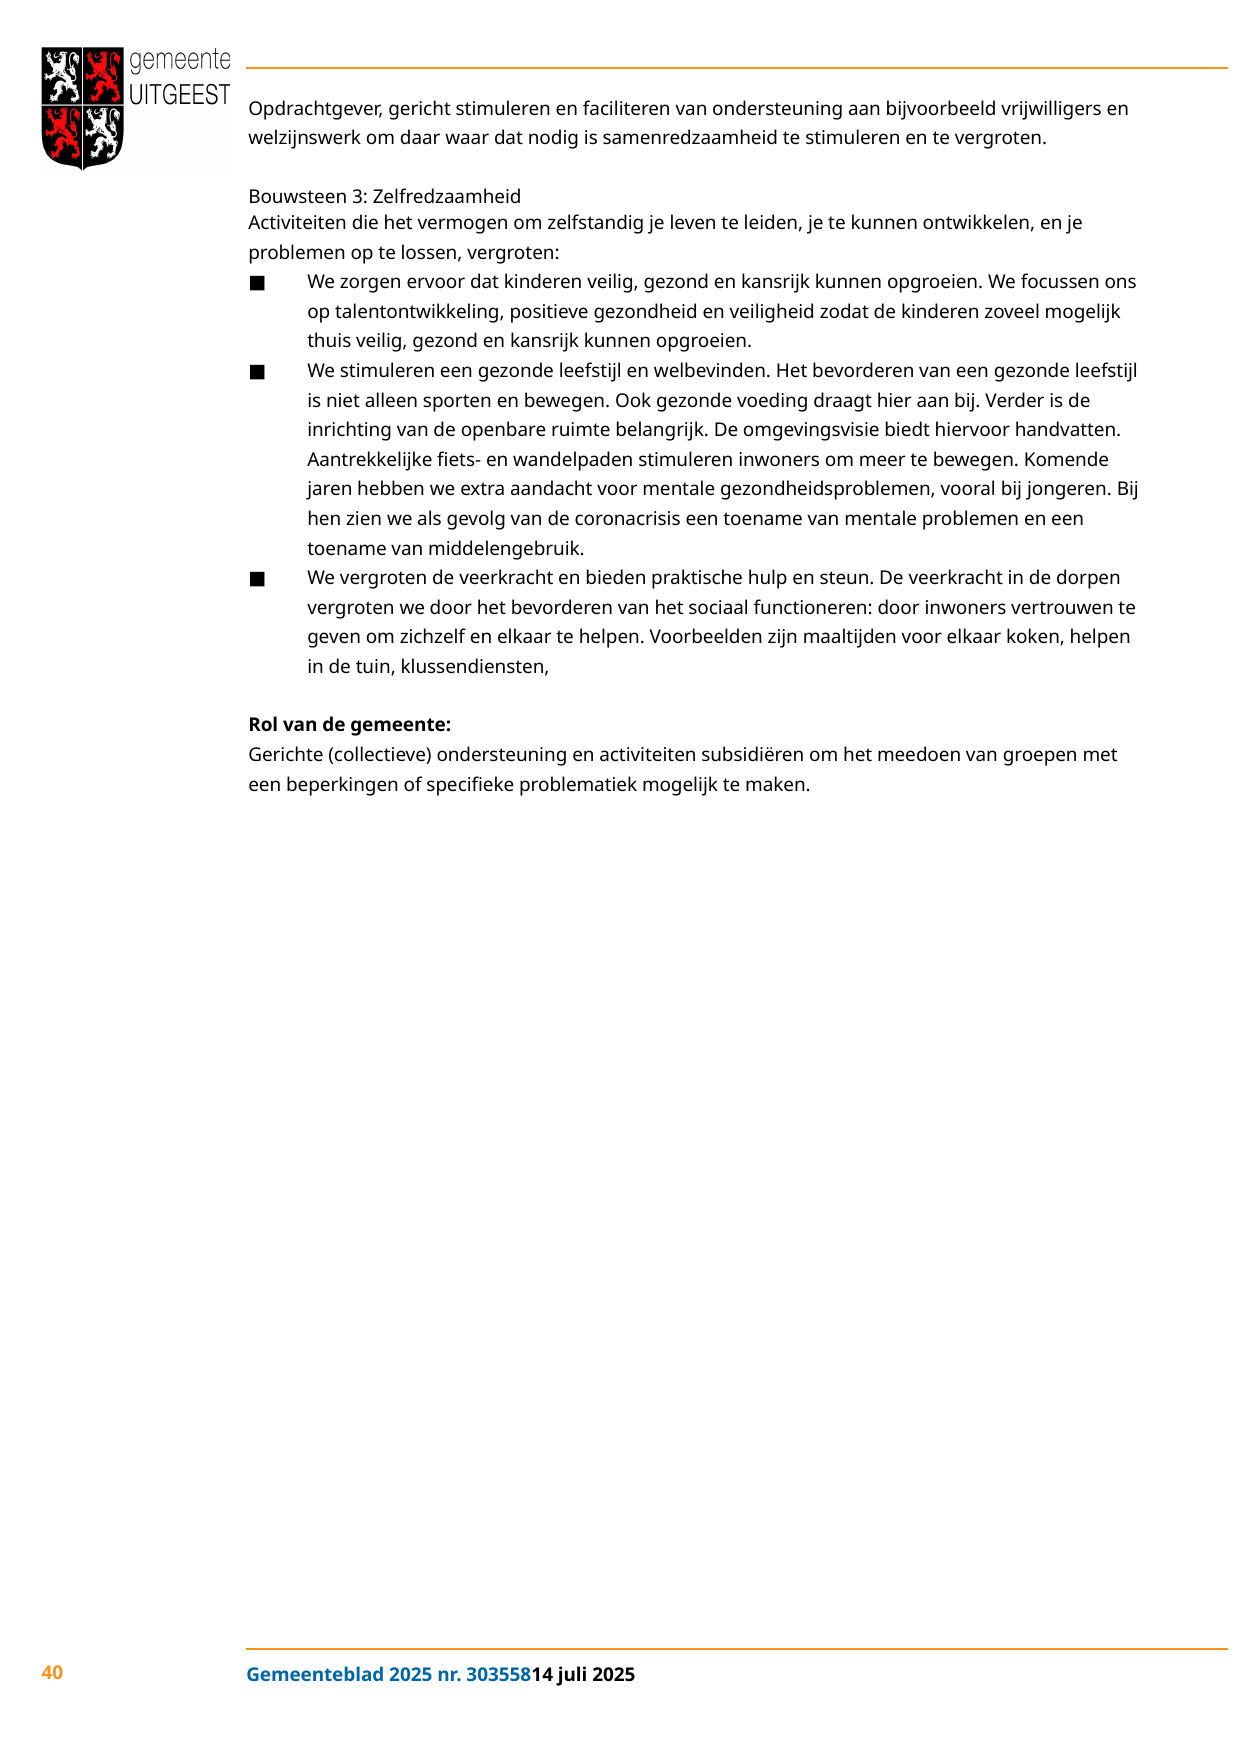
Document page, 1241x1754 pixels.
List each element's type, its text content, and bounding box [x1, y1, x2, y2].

table_header Bouwsteen 3: Zelfredzaamheid [248, 184, 1152, 209]
table_cell Activiteiten die het vermogen om zelfstandig je leven te leiden, je te kunnen ontwikkelen, en je problemen op te lossen, vergroten: We zorgen ervoor dat kinderen veilig, gezond en kansrijk kunnen opgroeien. We focussen ons op talentontwikkeling, positieve gezondheid en veiligheid zodat de kinderen zoveel mogelijk thuis veilig, gezond en kansrijk kunnen opgroeien. We stimuleren een gezonde leefstijl en welbevinden. Het bevorderen van een gezonde leefstijl is niet alleen sporten en bewegen. Ook gezonde voeding draagt hier aan bij. Verder is de inrichting van de openbare ruimte belangrijk. De omgevingsvisie biedt hiervoor handvatten. Aantrekkelijke fiets- en wandelpaden stimuleren inwoners om meer te bewegen. Komende jaren hebben we extra aandacht voor mentale gezondheidsproblemen, vooral bij jongeren. Bij hen zien we als gevolg van de coronacrisis een toename van mentale problemen en een toename van middelengebruik. We vergroten de veerkracht en bieden praktische hulp en steun. De veerkracht in de dorpen vergroten we door het bevorderen van het sociaal functioneren: door inwoners vertrouwen te geven om zichzelf en elkaar te helpen. Voorbeelden zijn maaltijden voor elkaar koken, helpen in de tuin, klussendiensten, [248, 209, 1152, 679]
text Rol van de gemeente: [248, 712, 1152, 737]
picture [41, 47, 231, 172]
text Gerichte (collectieve) ondersteuning en activiteiten subsidiëren om het meedoen van groepen met een beperkingen of specifieke problematiek mogelijk te maken. [248, 741, 1152, 797]
text Opdrachtgever, gericht stimuleren en faciliteren van ondersteuning aan bijvoorbeeld vrijwilligers en welzijnswerk om daar waar dat nodig is samenredzaamheid te stimuleren en te vergroten. [248, 95, 1152, 150]
